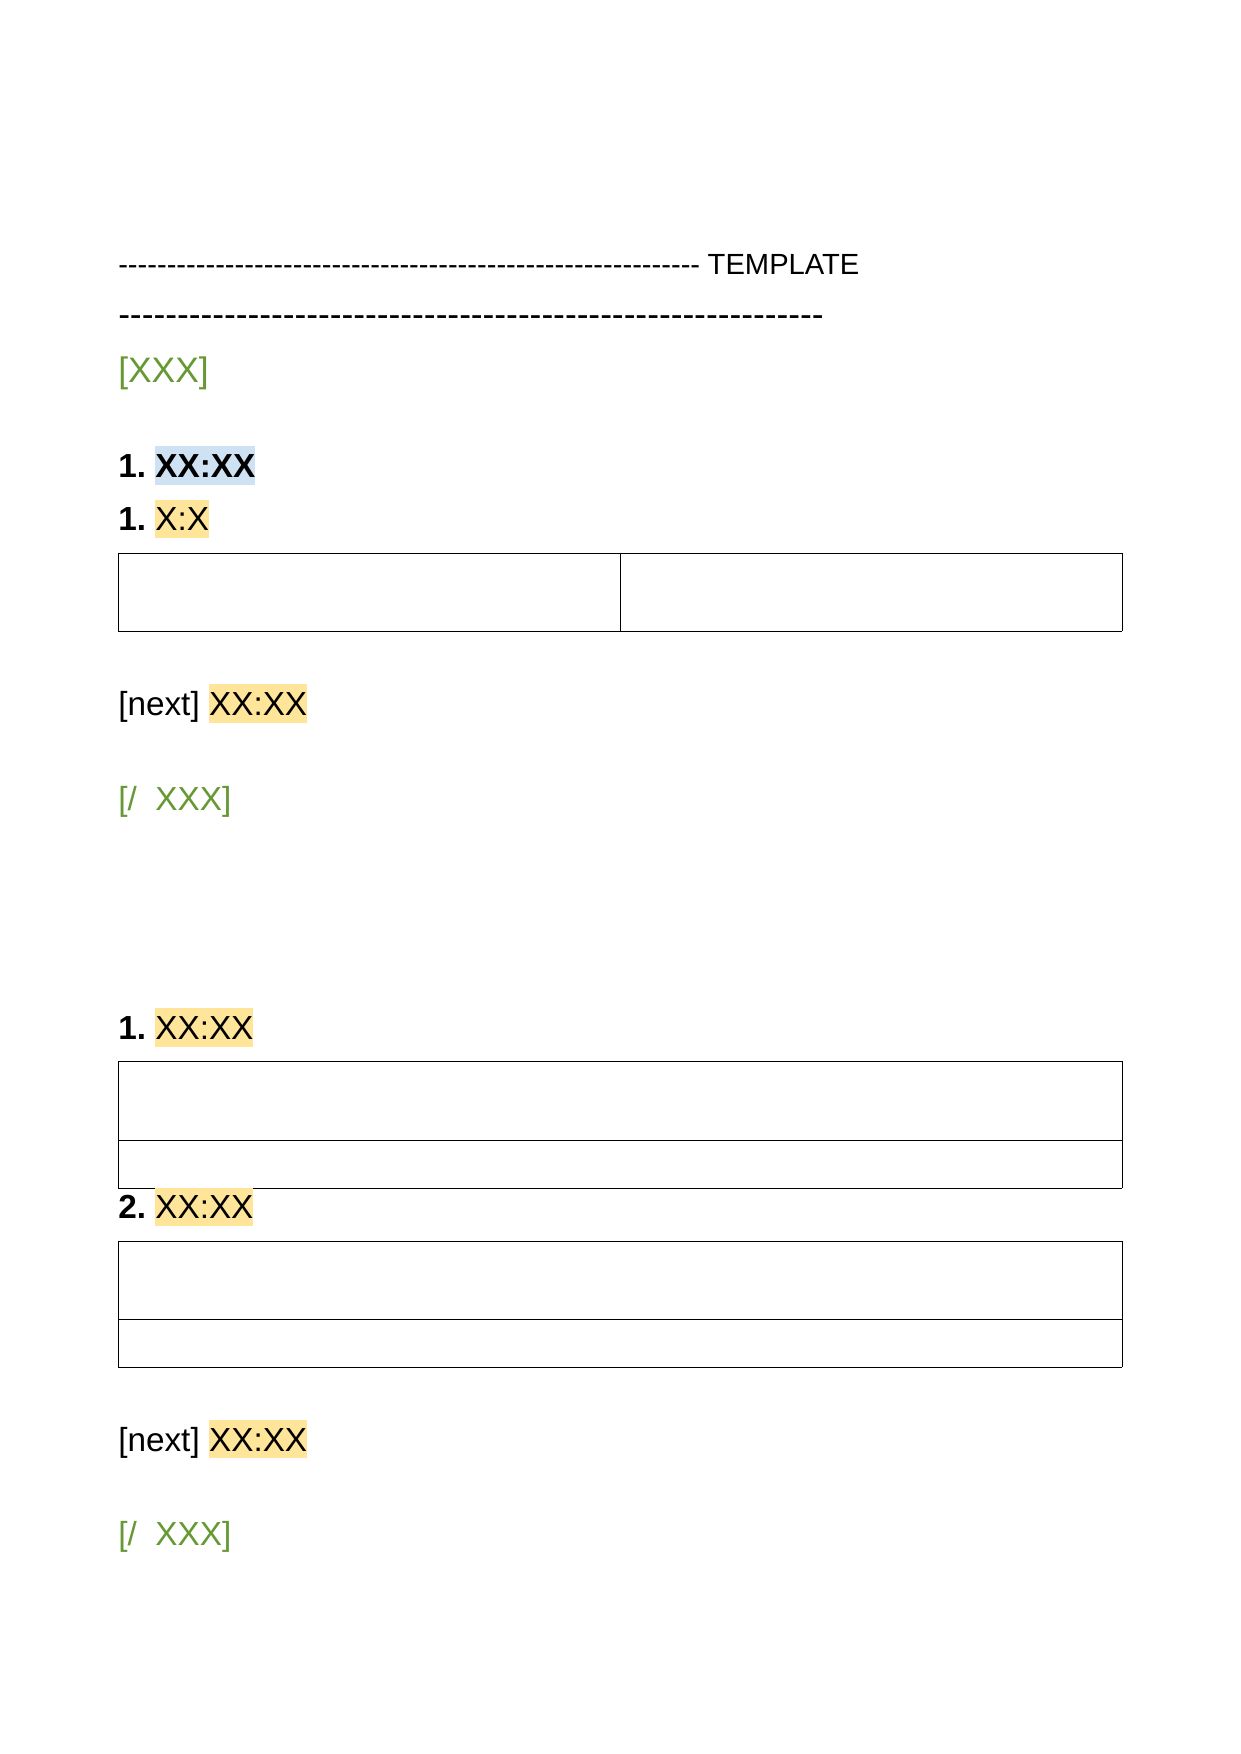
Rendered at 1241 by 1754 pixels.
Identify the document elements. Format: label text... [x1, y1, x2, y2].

text ------------------------------------------------------------ [118, 293, 1122, 334]
text 2. XX:XX [118, 1189, 1122, 1226]
table_header [119, 1242, 1122, 1319]
text [/ XXX] [118, 778, 1122, 817]
text 1. XX:XX [118, 1008, 1122, 1047]
text 1. X:X [118, 499, 1122, 538]
text [next] XX:XX [118, 1420, 1122, 1458]
text [next] XX:XX [118, 684, 1122, 723]
table_header [621, 554, 1122, 631]
text [XXX] [118, 349, 1122, 390]
text 1. XX:XX [118, 446, 1122, 485]
text [/ XXX] [118, 1514, 1122, 1553]
table_header [119, 1062, 1122, 1140]
table_cell [119, 1141, 1122, 1187]
table_cell [119, 1320, 1122, 1367]
table_header [119, 554, 620, 631]
text ------------------------------------------------------------ TEMPLATE [118, 247, 1122, 280]
